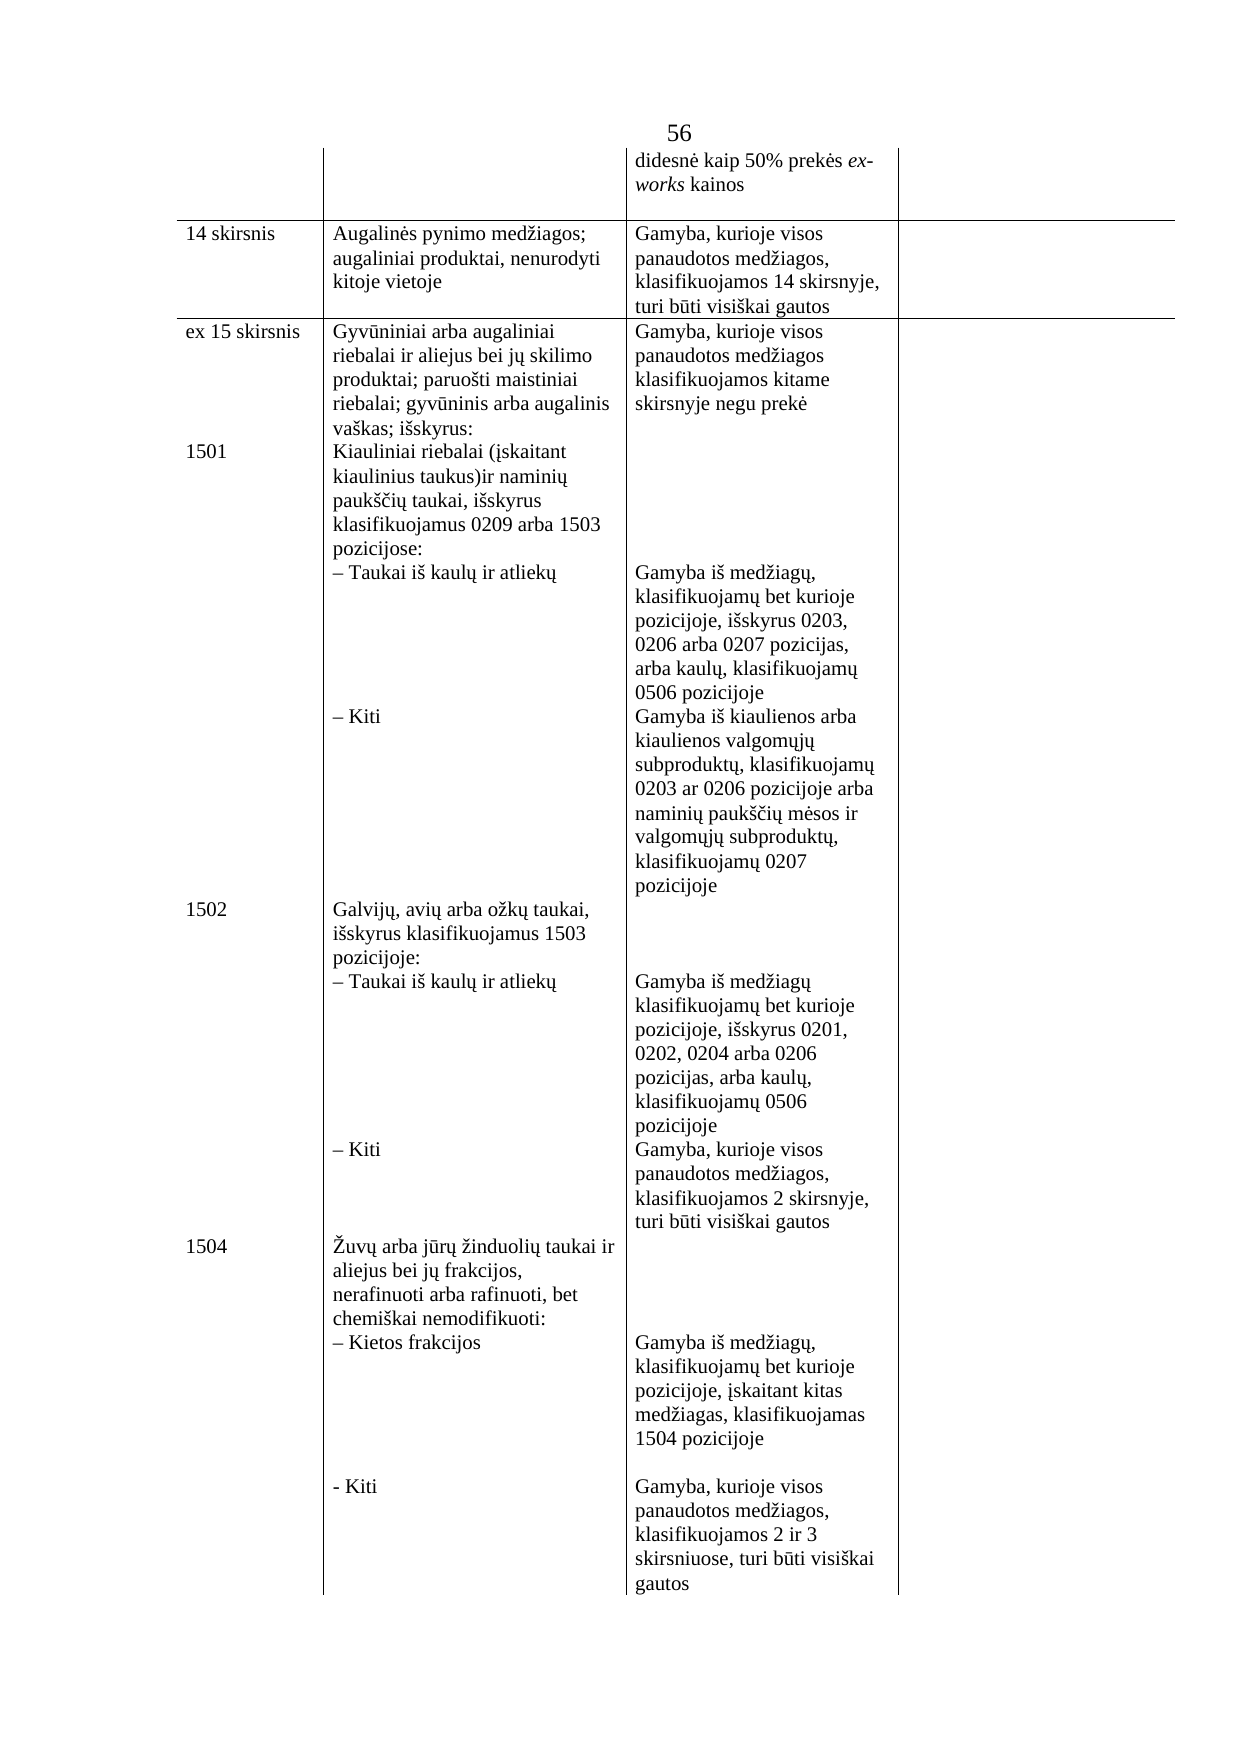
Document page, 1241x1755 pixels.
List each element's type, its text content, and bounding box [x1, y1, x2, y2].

table_cell Gamyba iš kiaulienos arba kiaulienos valgomųjų subproduktų, klasifikuojamų 0203 ar 0206 pozicijoje arba naminių paukščių mėsos ir valgomųjų subproduktų, klasifikuojamų 0207 pozicijoje [627, 704, 898, 897]
table_cell [899, 148, 1175, 220]
table_cell [899, 319, 1175, 439]
table_cell Gamyba, kurioje visos panaudotos medžiagos klasifikuojamos kitame skirsnyje negu prekė [627, 319, 898, 439]
table_cell [177, 704, 323, 897]
table_cell Augalinės pynimo medžiagos; augaliniai produktai, nenurodyti kitoje vietoje [324, 221, 626, 318]
table_cell [899, 560, 1175, 704]
table_cell – Taukai iš kaulų ir atliekų [324, 969, 626, 1137]
table_cell Žuvų arba jūrų žinduolių taukai ir aliejus bei jų frakcijos, nerafinuoti arba rafinuoti, bet chemiškai nemodifikuoti: [324, 1234, 626, 1330]
table_cell Gamyba iš medžiagų, klasifikuojamų bet kurioje pozicijoje, išskyrus 0203, 0206 arba 0207 pozicijas, arba kaulų, klasifikuojamų 0506 pozicijoje [627, 560, 898, 704]
table_cell [1175, 1474, 1181, 1594]
table_cell 1501 [177, 440, 323, 560]
table_cell Gamyba iš medžiagų klasifikuojamų bet kurioje pozicijoje, išskyrus 0201, 0202, 0204 arba 0206 pozicijas, arba kaulų, klasifikuojamų 0506 pozicijoje [627, 969, 898, 1137]
table_cell [899, 221, 1175, 318]
table_cell Gamyba, kurioje visos panaudotos medžiagos, klasifikuojamos 2 ir 3 skirsniuose, turi būti visiškai gautos [627, 1474, 898, 1594]
table_cell [1175, 440, 1181, 560]
table_cell [177, 969, 323, 1137]
table_cell Kiauliniai riebalai (įskaitant kiaulinius taukus)ir naminių paukščių taukai, išskyrus klasifikuojamus 0209 arba 1503 pozicijose: [324, 440, 626, 560]
table_cell ex 15 skirsnis [177, 319, 323, 439]
table_cell [899, 1234, 1175, 1330]
table_cell [1175, 220, 1181, 318]
table_cell - Kiti [324, 1474, 626, 1594]
table_cell [627, 1234, 898, 1330]
table_cell [899, 969, 1175, 1137]
table_cell [899, 1474, 1175, 1594]
table_cell didesnė kaip 50% prekės ex-works kainos [627, 148, 898, 220]
table_cell 1502 [177, 897, 323, 969]
table_cell Gamyba, kurioje visos panaudotos medžiagos, klasifikuojamos 14 skirsnyje, turi būti visiškai gautos [627, 221, 898, 318]
table_cell [1175, 318, 1181, 439]
table_cell [1175, 969, 1181, 1137]
table_cell [177, 148, 323, 220]
table_cell [627, 440, 898, 560]
table_cell [1175, 560, 1181, 704]
table_cell [1175, 148, 1181, 220]
table_cell Gamyba, kurioje visos panaudotos medžiagos, klasifikuojamos 2 skirsnyje, turi būti visiškai gautos [627, 1137, 898, 1233]
table_cell 1504 [177, 1234, 323, 1330]
table_cell Gamyba iš medžiagų, klasifikuojamų bet kurioje pozicijoje, įskaitant kitas medžiagas, klasifikuojamas 1504 pozicijoje [627, 1330, 898, 1474]
table_cell [899, 897, 1175, 969]
table_cell Galvijų, avių arba ožkų taukai, išskyrus klasifikuojamus 1503 pozicijoje: [324, 897, 626, 969]
table_cell [324, 148, 626, 220]
table_cell – Kietos frakcijos [324, 1330, 626, 1474]
table_cell – Taukai iš kaulų ir atliekų [324, 560, 626, 704]
table_cell [1175, 704, 1181, 897]
table_cell 14 skirsnis [177, 221, 323, 318]
table_cell [1175, 1137, 1181, 1233]
table_cell [1175, 1330, 1181, 1474]
table_cell [177, 1474, 323, 1594]
table_cell Gyvūniniai arba augaliniai riebalai ir aliejus bei jų skilimo produktai; paruošti maistiniai riebalai; gyvūninis arba augalinis vaškas; išskyrus: [324, 319, 626, 439]
table_cell [1175, 1234, 1181, 1330]
table_cell [177, 560, 323, 704]
table_cell [177, 1330, 323, 1474]
table_cell – Kiti [324, 1137, 626, 1233]
table_cell – Kiti [324, 704, 626, 897]
table_cell [899, 1330, 1175, 1474]
table_cell [177, 1137, 323, 1233]
table_cell [627, 897, 898, 969]
table_cell [899, 440, 1175, 560]
table_cell [899, 704, 1175, 897]
table_cell [1175, 897, 1181, 969]
table_cell [899, 1137, 1175, 1233]
